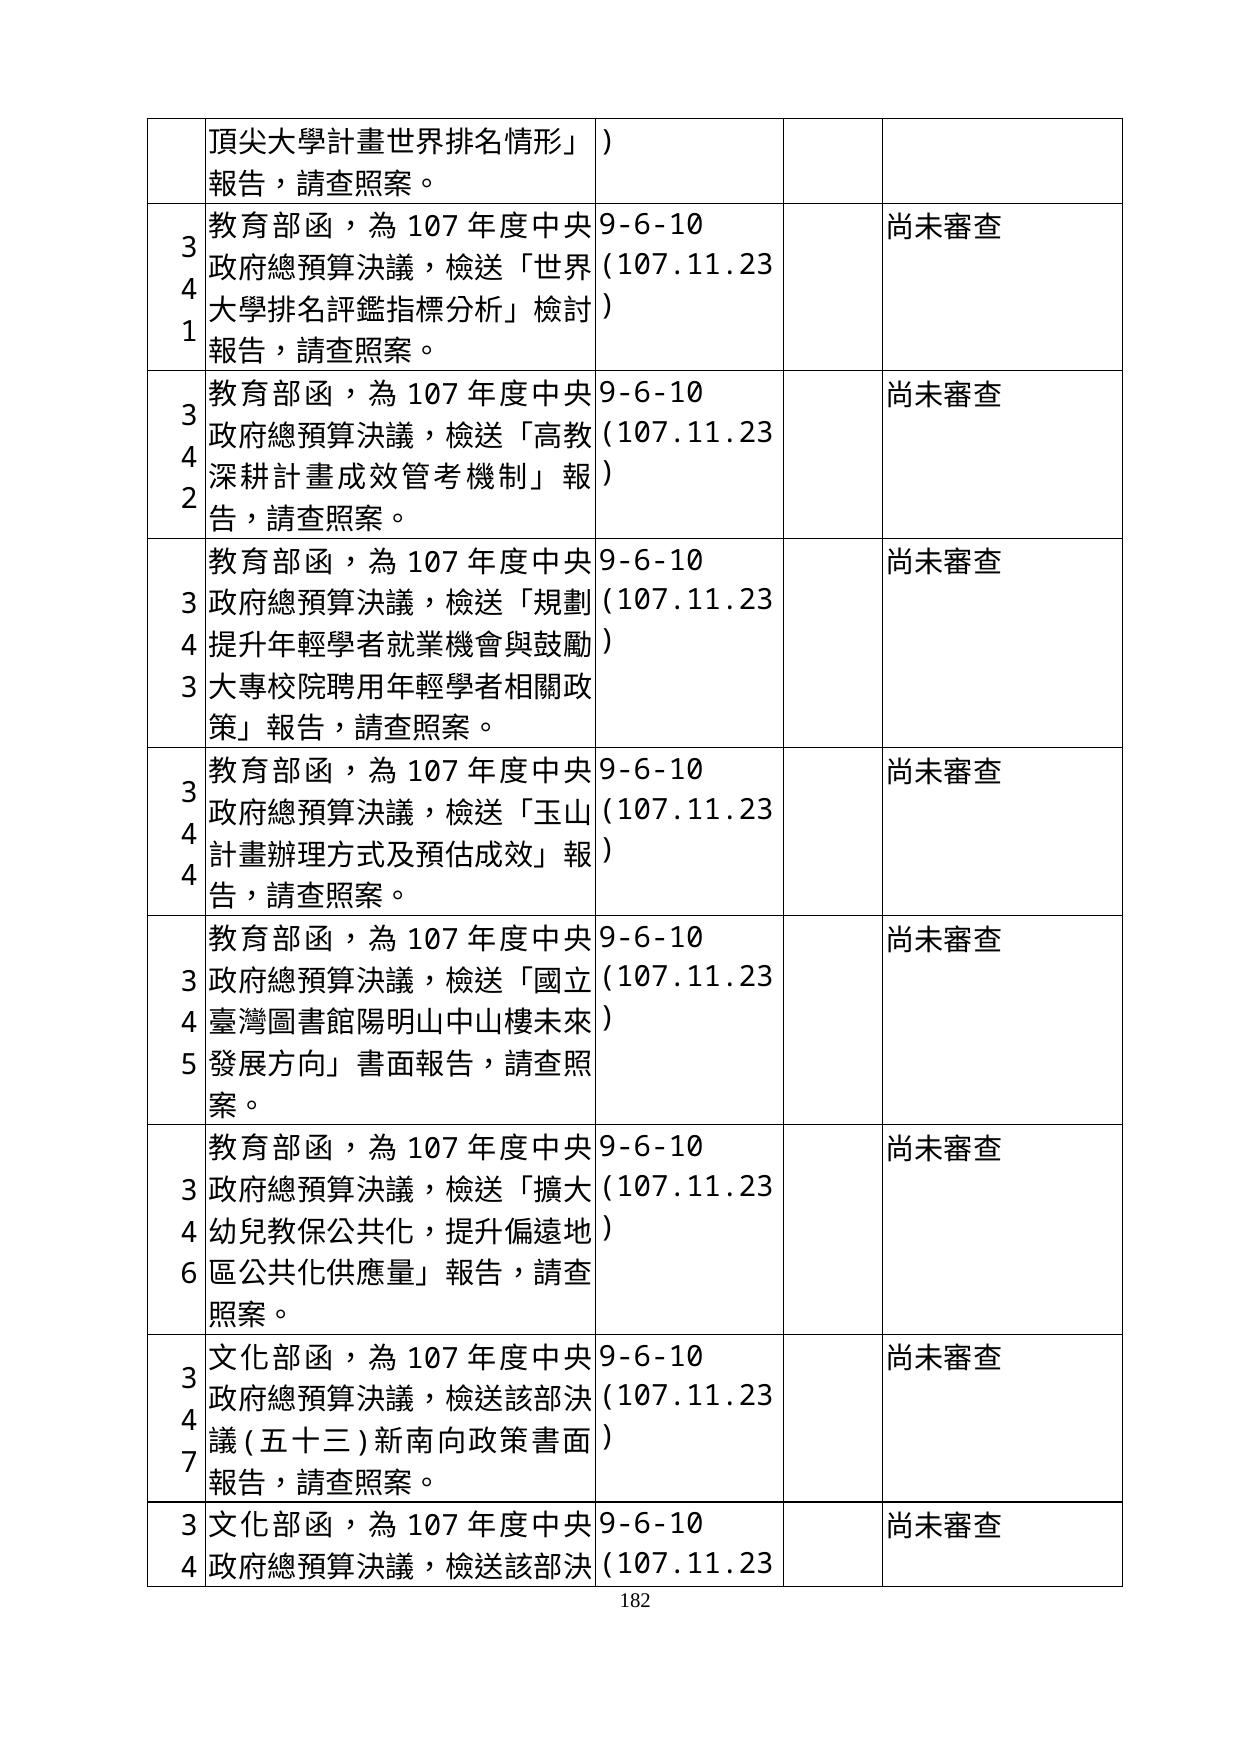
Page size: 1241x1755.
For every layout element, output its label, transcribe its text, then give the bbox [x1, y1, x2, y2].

table_cell 尚未審查 [883, 371, 1122, 538]
table_cell 尚未審查 [883, 1335, 1122, 1501]
table_cell 文化部函，為107年度中央政府總預算決議，檢送該部決議(五十三)新南向政策書面報告，請查照案。 [206, 1335, 595, 1501]
table_cell 尚未審查 [883, 1125, 1122, 1334]
table_cell [784, 748, 882, 915]
table_cell [148, 1125, 205, 1334]
table_cell [148, 916, 205, 1124]
table_cell [148, 1503, 205, 1586]
table_cell 教育部函，為107年度中央政府總預算決議，檢送「擴大幼兒教保公共化，提升偏遠地區公共化供應量」報告，請查照案。 [206, 1125, 595, 1334]
table_cell 9-6-10 (107.11.23) [596, 916, 783, 1124]
table_cell [148, 119, 205, 202]
table_cell 教育部函，為107年度中央政府總預算決議，檢送「規劃提升年輕學者就業機會與鼓勵大專校院聘用年輕學者相關政策」報告，請查照案。 [206, 539, 595, 747]
table_cell [784, 1335, 882, 1501]
table_cell 教育部函，為107年度中央政府總預算決議，檢送「玉山計畫辦理方式及預估成效」報告，請查照案。 [206, 748, 595, 915]
table_cell 頂尖大學計畫世界排名情形」報告，請查照案。 [206, 119, 595, 202]
table_cell [784, 539, 882, 747]
table_cell [883, 119, 1122, 202]
table_cell 9-6-10 (107.11.23) [596, 204, 783, 370]
table_cell 9-6-10 (107.11.23) [596, 1125, 783, 1334]
table_cell 9-6-10 (107.11.23) [596, 748, 783, 915]
table_cell [148, 204, 205, 370]
table_cell 尚未審查 [883, 1503, 1122, 1586]
table_cell [784, 204, 882, 370]
table_cell [784, 371, 882, 538]
table_cell 教育部函，為107年度中央政府總預算決議，檢送「國立臺灣圖書館陽明山中山樓未來發展方向」書面報告，請查照案。 [206, 916, 595, 1124]
table_cell 教育部函，為107年度中央政府總預算決議，檢送「世界大學排名評鑑指標分析」檢討報告，請查照案。 [206, 204, 595, 370]
table_cell [148, 748, 205, 915]
table_cell [784, 1503, 882, 1586]
table_cell 9-6-10 (107.11.23) [596, 539, 783, 747]
table_cell [148, 1335, 205, 1501]
table_cell [148, 371, 205, 538]
table_cell 教育部函，為107年度中央政府總預算決議，檢送「高教深耕計畫成效管考機制」報告，請查照案。 [206, 371, 595, 538]
table_cell 文化部函，為107年度中央政府總預算決議，檢送該部決 [206, 1503, 595, 1586]
table_cell [784, 119, 882, 202]
table_cell ) [596, 119, 783, 202]
table_cell 9-6-10 (107.11.23) [596, 1335, 783, 1501]
table_cell 9-6-10 (107.11.23 [596, 1503, 783, 1586]
table_cell [784, 1125, 882, 1334]
table_cell 尚未審查 [883, 539, 1122, 747]
table_cell 尚未審查 [883, 916, 1122, 1124]
table_cell 尚未審查 [883, 748, 1122, 915]
table_cell [148, 539, 205, 747]
table_cell 尚未審查 [883, 204, 1122, 370]
table_cell [784, 916, 882, 1124]
table_cell 9-6-10 (107.11.23) [596, 371, 783, 538]
